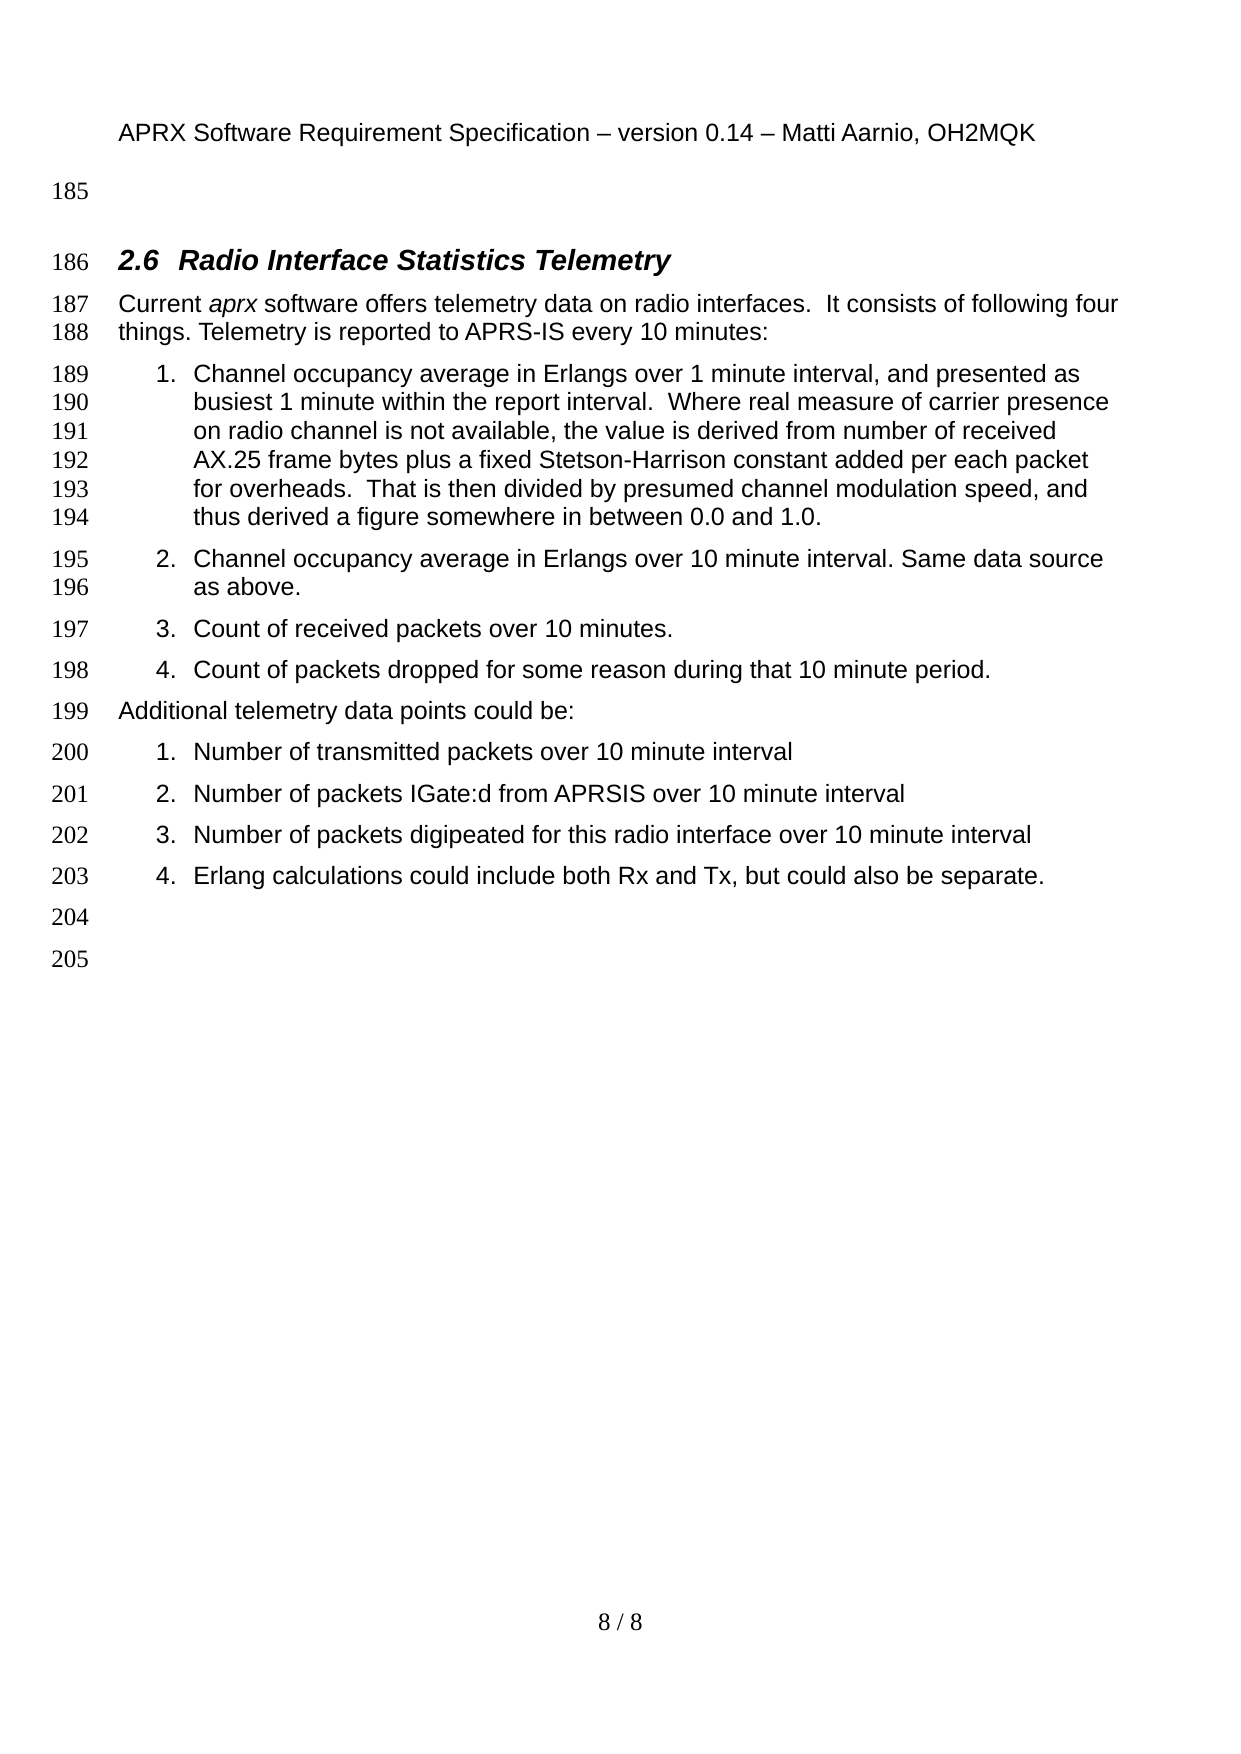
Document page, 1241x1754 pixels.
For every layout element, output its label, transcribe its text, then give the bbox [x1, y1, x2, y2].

list Number of packets IGate:d from APRSIS over 10 minute interval [156, 779, 1122, 807]
list Count of received packets over 10 minutes. [156, 614, 1122, 642]
subtitle Radio Interface Statistics Telemetry [118, 243, 1122, 276]
text Current aprx software offers telemetry data on radio interfaces. It consists of following four things. Telemetry is reported to APRS-IS every 10 minutes: [118, 289, 1122, 346]
list Number of transmitted packets over 10 minute interval [156, 737, 1122, 766]
list Count of packets dropped for some reason during that 10 minute period. [156, 655, 1122, 684]
text Additional telemetry data points could be: [118, 696, 1122, 725]
list Channel occupancy average in Erlangs over 10 minute interval. Same data source as above. [156, 544, 1122, 601]
list Erlang calculations could include both Rx and Tx, but could also be separate. [156, 861, 1122, 890]
list Channel occupancy average in Erlangs over 1 minute interval, and presented as busiest 1 minute within the report interval. Where real measure of carrier presence on radio channel is not available, the value is derived from number of received AX.25 frame bytes plus a fixed Stetson-Harrison constant added per each packet for overheads. That is then divided by presumed channel modulation speed, and thus derived a figure somewhere in between 0.0 and 1.0. [156, 359, 1122, 531]
list Number of packets digipeated for this radio interface over 10 minute interval [156, 820, 1122, 849]
